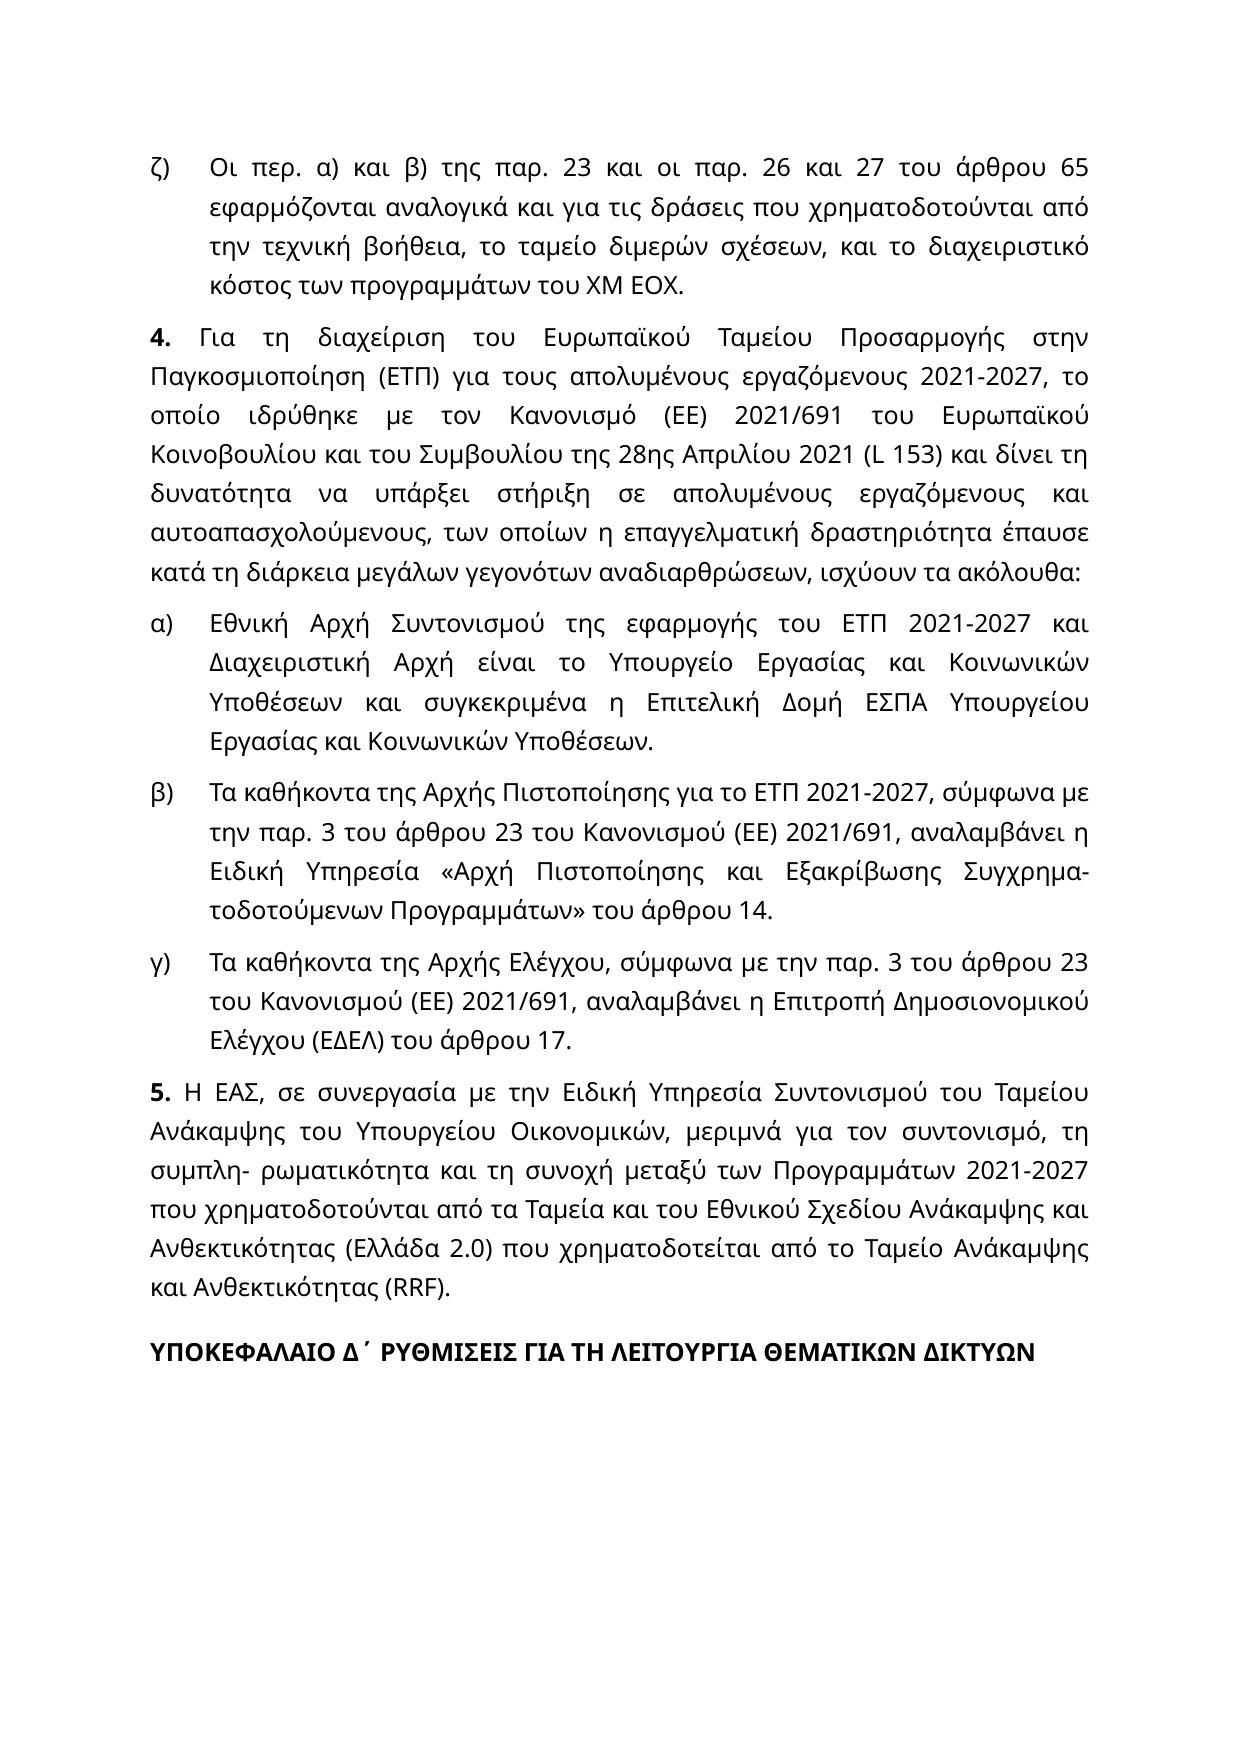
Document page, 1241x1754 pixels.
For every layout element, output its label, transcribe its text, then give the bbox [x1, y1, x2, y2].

list α) Εθνική Αρχή Συντονισμού της εφαρμογής του ΕΤΠ 2021-2027 και Διαχειριστική Αρχή είναι το Υπουργείο Εργασίας και Κοινωνικών Υποθέσεων και συγκεκριμένα η Επιτελική Δομή ΕΣΠΑ Υπουργείου Εργασίας και Κοινωνικών Υποθέσεων. [150, 606, 1090, 757]
list ζ) Οι περ. α) και β) της παρ. 23 και οι παρ. 26 και 27 του άρθρου 65 εφαρμόζονται αναλογικά και για τις δράσεις που χρηματοδοτούνται από την τεχνική βοήθεια, το ταμείο διμερών σχέσεων, και το διαχειριστικό κόστος των προγραμμάτων του ΧΜ ΕΟΧ. [150, 150, 1090, 302]
list β) Τα καθήκοντα της Αρχής Πιστοποίησης για το ΕΤΠ 2021-2027, σύμφωνα με την παρ. 3 του άρθρου 23 του Κανονισμού (EE) 2021/691, αναλαμβάνει η Ειδική Υπηρεσία «Αρχή Πιστοποίησης και Εξακρίβωσης Συγχρημα- τοδοτούμενων Προγραμμάτων» του άρθρου 14. [150, 775, 1090, 927]
list γ) Τα καθήκοντα της Αρχής Ελέγχου, σύμφωνα με την παρ. 3 του άρθρου 23 του Κανονισμού (EE) 2021/691, αναλαμβάνει η Επιτροπή Δημοσιονομικού Ελέγχου (ΕΔΕΛ) του άρθρου 17. [150, 944, 1090, 1057]
text 4. Για τη διαχείριση του Ευρωπαϊκού Ταμείου Προσαρμογής στην Παγκοσμιοποίηση (ΕΤΠ) για τους απολυμένους εργαζόμενους 2021-2027, το οποίο ιδρύθηκε με τον Κανονισμό (ΕΕ) 2021/691 του Ευρωπαϊκού Κοινοβουλίου και του Συμβουλίου της 28ης Απριλίου 2021 (L 153) και δίνει τη δυνατότητα να υπάρξει στήριξη σε απολυμένους εργαζόμενους και αυτοαπασχολούμενους, των οποίων η επαγγελματική δραστηριότητα έπαυσε κατά τη διάρκεια μεγάλων γεγονότων αναδιαρθρώσεων, ισχύουν τα ακόλουθα: [150, 319, 1090, 588]
text 5. Η ΕΑΣ, σε συνεργασία με την Ειδική Υπηρεσία Συντονισμού του Ταμείου Ανάκαμψης του Υπουργείου Οικονομικών, μεριμνά για τον συντονισμό, τη συμπλη- ρωματικότητα και τη συνοχή μεταξύ των Προγραμμάτων 2021-2027 που χρηματοδοτούνται από τα Ταμεία και του Εθνικού Σχεδίου Ανάκαμψης και Ανθεκτικότητας (Ελλάδα 2.0) που χρηματοδοτείται από το Ταμείο Ανάκαμψης και Ανθεκτικότητας (RRF). [150, 1074, 1090, 1304]
text ΥΠΟΚΕΦΑΛΑΙΟ Δ΄ ΡΥΘΜΙΣΕΙΣ ΓΙΑ ΤΗ ΛΕΙΤΟΥΡΓΙΑ ΘΕΜΑΤΙΚΩΝ ΔΙΚΤΥΩΝ [150, 1334, 1090, 1368]
